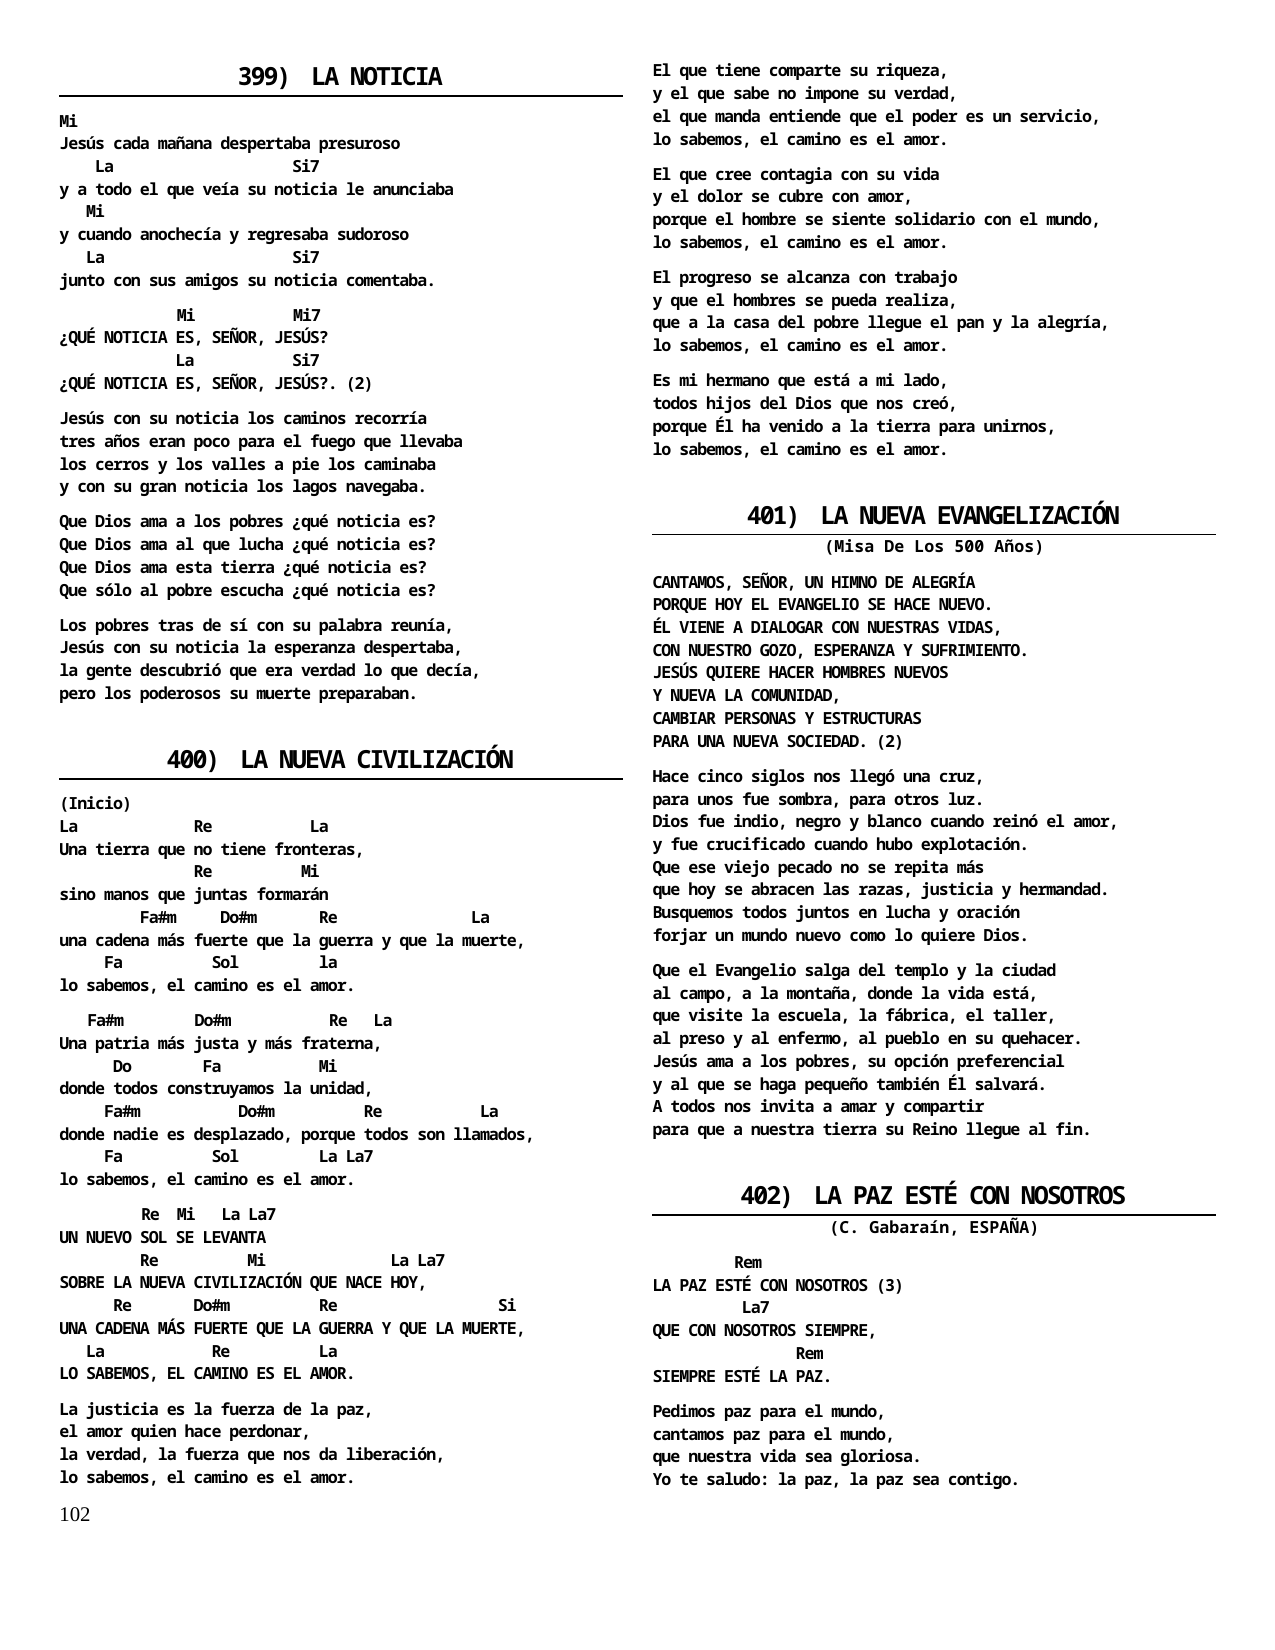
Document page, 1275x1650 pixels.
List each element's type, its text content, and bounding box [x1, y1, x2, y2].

text El progreso se alcanza con trabajo y que el hombres se pueda realiza, que a la casa del pobre llegue el pan y la alegría, lo sabemos, el camino es el amor. [652, 266, 1216, 357]
subtitle La Nueva Civilización [59, 742, 623, 778]
text La justicia es la fuerza de la paz, el amor quien hace perdonar, la verdad, la fuerza que nos da liberación, lo sabemos, el camino es el amor. [59, 1397, 623, 1488]
text Mi Mi7 ¿QUÉ NOTICIA ES, SEÑOR, JESÚS? La Si7 ¿QUÉ NOTICIA ES, SEÑOR, JESÚS?. (2) [59, 303, 623, 394]
text Fa#m Do#m Re La Una patria más justa y más fraterna, Do Fa Mi donde todos construyamos la unidad, Fa#m Do#m Re La donde nadie es desplazado, porque todos son llamados, Fa Sol La La7 lo sabemos, el camino es el amor. [59, 1009, 623, 1191]
subtitle La Paz Esté Con Nosotros [652, 1178, 1216, 1214]
text Que el Evangelio salga del templo y la ciudad al campo, a la montaña, donde la vida está, que visite la escuela, la fábrica, el taller, al preso y al enfermo, al pueblo en su quehacer. Jesús ama a los pobres, su opción preferencial y al que se haga pequeño también Él salvará. A todos nos invita a amar y compartir para que a nuestra tierra su Reino llegue al fin. [652, 959, 1216, 1140]
text Los pobres tras de sí con su palabra reunía, Jesús con su noticia la esperanza despertaba, la gente descubrió que era verdad lo que decía, pero los poderosos su muerte preparaban. [59, 613, 623, 704]
text El que cree contagia con su vida y el dolor se cubre con amor, porque el hombre se siente solidario con el mundo, lo sabemos, el camino es el amor. [652, 162, 1216, 253]
text Re Mi La La7 Un nuevo sol se levanta Re Mi La La7 sobre la nueva civilización que nace hoy, Re Do#m Re Si una cadena más fuerte que la guerra y que la muerte, La Re La lo sabemos, el camino es el amor. [59, 1203, 623, 1385]
subtitle La Nueva Evangelización [652, 497, 1216, 534]
text Es mi hermano que está a mi lado, todos hijos del Dios que nos creó, porque Él ha venido a la tierra para unirnos, lo sabemos, el camino es el amor. [652, 369, 1216, 460]
text Hace cinco siglos nos llegó una cruz, para unos fue sombra, para otros luz. Dios fue indio, negro y blanco cuando reinó el amor, y fue crucificado cuando hubo explotación. Que ese viejo pecado no se repita más que hoy se abracen las razas, justicia y hermandad. Busquemos todos juntos en lucha y oración forjar un mundo nuevo como lo quiere Dios. [652, 764, 1216, 946]
text CANTAMOS, SEÑOR, UN HIMNO DE ALEGRÍA PORQUE HOY EL EVANGELIO SE HACE NUEVO. ÉL VIENE A DIALOGAR CON NUESTRAS VIDAS, CON NUESTRO GOZO, ESPERANZA Y SUFRIMIENTO. JESÚS QUIERE HACER HOMBRES NUEVOS Y NUEVA LA COMUNIDAD, CAMBIAR PERSONAS Y ESTRUCTURAS PARA UNA NUEVA SOCIEDAD. (2) [652, 570, 1216, 752]
text (Inicio) La Re La Una tierra que no tiene fronteras, Re Mi sino manos que juntas formarán Fa#m Do#m Re La una cadena más fuerte que la guerra y que la muerte, Fa Sol la lo sabemos, el camino es el amor. [59, 792, 623, 996]
text Jesús con su noticia los caminos recorría tres años eran poco para el fuego que llevaba los cerros y los valles a pie los caminaba y con su gran noticia los lagos navegaba. [59, 407, 623, 498]
text Que Dios ama a los pobres ¿qué noticia es? Que Dios ama al que lucha ¿qué noticia es? Que Dios ama esta tierra ¿qué noticia es? Que sólo al pobre escucha ¿qué noticia es? [59, 510, 623, 601]
text El que tiene comparte su riqueza, y el que sabe no impone su verdad, el que manda entiende que el poder es un servicio, lo sabemos, el camino es el amor. [652, 59, 1216, 150]
text Pedimos paz para el mundo, cantamos paz para el mundo, que nuestra vida sea gloriosa. Yo te saludo: la paz, la paz sea contigo. [652, 1399, 1216, 1490]
subtitle La Noticia [59, 59, 623, 95]
text (Misa De Los 500 Años) [652, 535, 1216, 558]
text Rem LA PAZ ESTÉ CON NOSOTROS (3) La7 QUE CON NOSOTROS SIEMPRE, Rem SIEMPRE ESTÉ LA PAZ. [652, 1251, 1216, 1387]
text (C. Gabaraín, ESPAÑA) [652, 1216, 1216, 1238]
text Mi Jesús cada mañana despertaba presuroso La Si7 y a todo el que veía su noticia le anunciaba Mi y cuando anochecía y regresaba sudoroso La Si7 junto con sus amigos su noticia comentaba. [59, 109, 623, 291]
